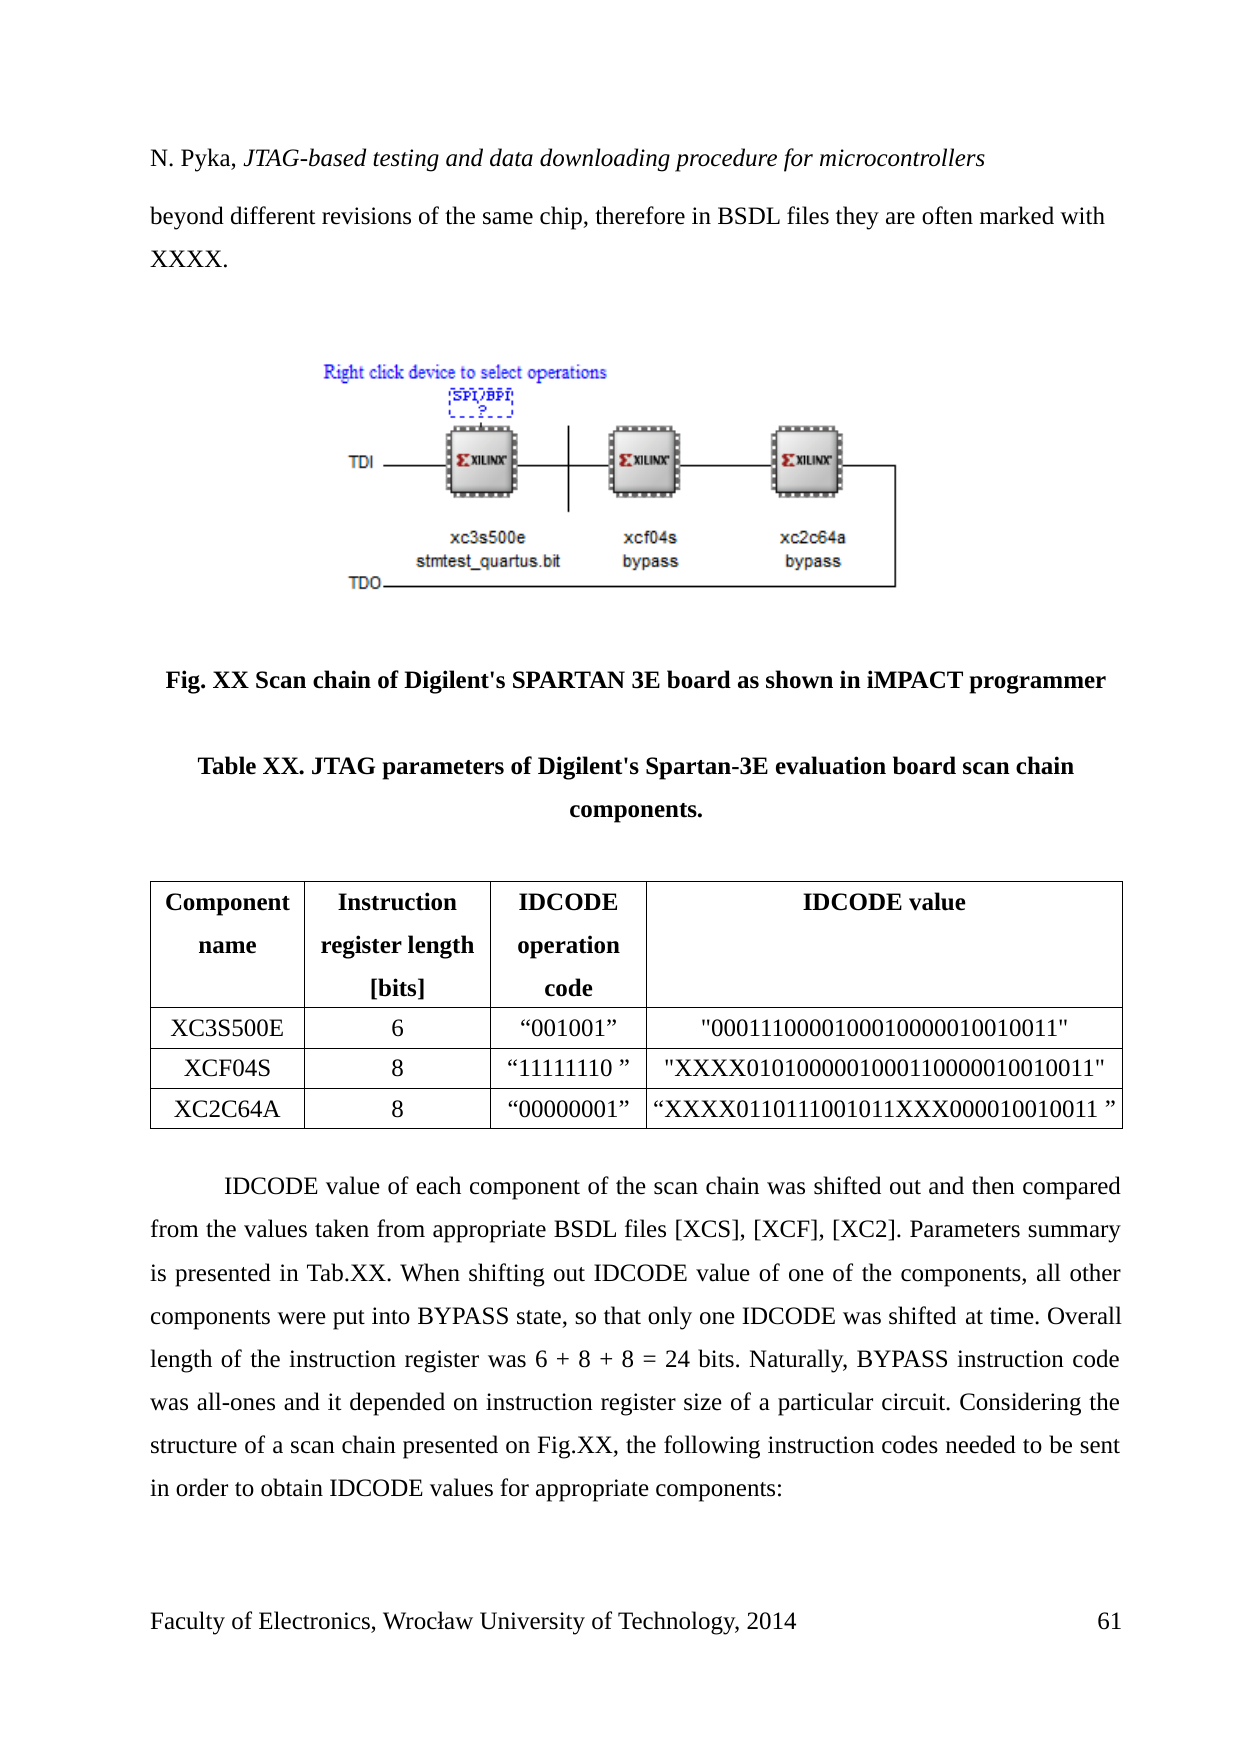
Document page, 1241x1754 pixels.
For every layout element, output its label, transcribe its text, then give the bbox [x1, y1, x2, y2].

table_cell XCF04S [151, 1049, 304, 1088]
text Fig. XX Scan chain of Digilent's SPARTAN 3E board as shown in iMPACT programmer [150, 665, 1122, 694]
table_cell XC3S500E [151, 1008, 304, 1048]
text Table XX. JTAG parameters of Digilent's Spartan-3E evaluation board scan chain components. [150, 751, 1122, 823]
table_cell “XXXX0110111001011XXX000010010011 ” [647, 1089, 1122, 1128]
table_cell XC2C64A [151, 1089, 304, 1128]
text IDCODE value of each component of the scan chain was shifted out and then compared from the values taken from appropriate BSDL files [XCS], [XCF], [XC2]. Parameters summary is presented in Tab.XX. When shifting out IDCODE value of one of the components, all other components were put into BYPASS state, so that only one IDCODE was shifted at time. Overall length of the instruction register was 6 + 8 + 8 = 24 bits. Naturally, BYPASS instruction code was all-ones and it depended on instruction register size of a particular circuit. Considering the structure of a scan chain presented on Fig.XX, the following instruction codes needed to be sent in order to obtain IDCODE values for appropriate components: [150, 1171, 1122, 1502]
table_cell 8 [305, 1089, 490, 1128]
table_cell 6 [305, 1008, 490, 1048]
table_cell 8 [305, 1049, 490, 1088]
table_cell “00000001” [491, 1089, 646, 1128]
table_cell “001001” [491, 1008, 646, 1048]
table_header IDCODE value [647, 882, 1122, 1007]
table_cell "XXXX0101000001000110000010010011" [647, 1049, 1122, 1088]
table_cell "0001110000100010000010010011" [647, 1008, 1122, 1048]
text beyond different revisions of the same chip, therefore in BSDL files they are often marked with XXXX. [150, 201, 1122, 273]
table_header IDCODE operation code [491, 882, 646, 1007]
picture [321, 349, 951, 608]
table_cell “11111110 ” [491, 1049, 646, 1088]
table_header Component name [151, 882, 304, 1007]
table_header Instruction register length [bits] [305, 882, 490, 1007]
